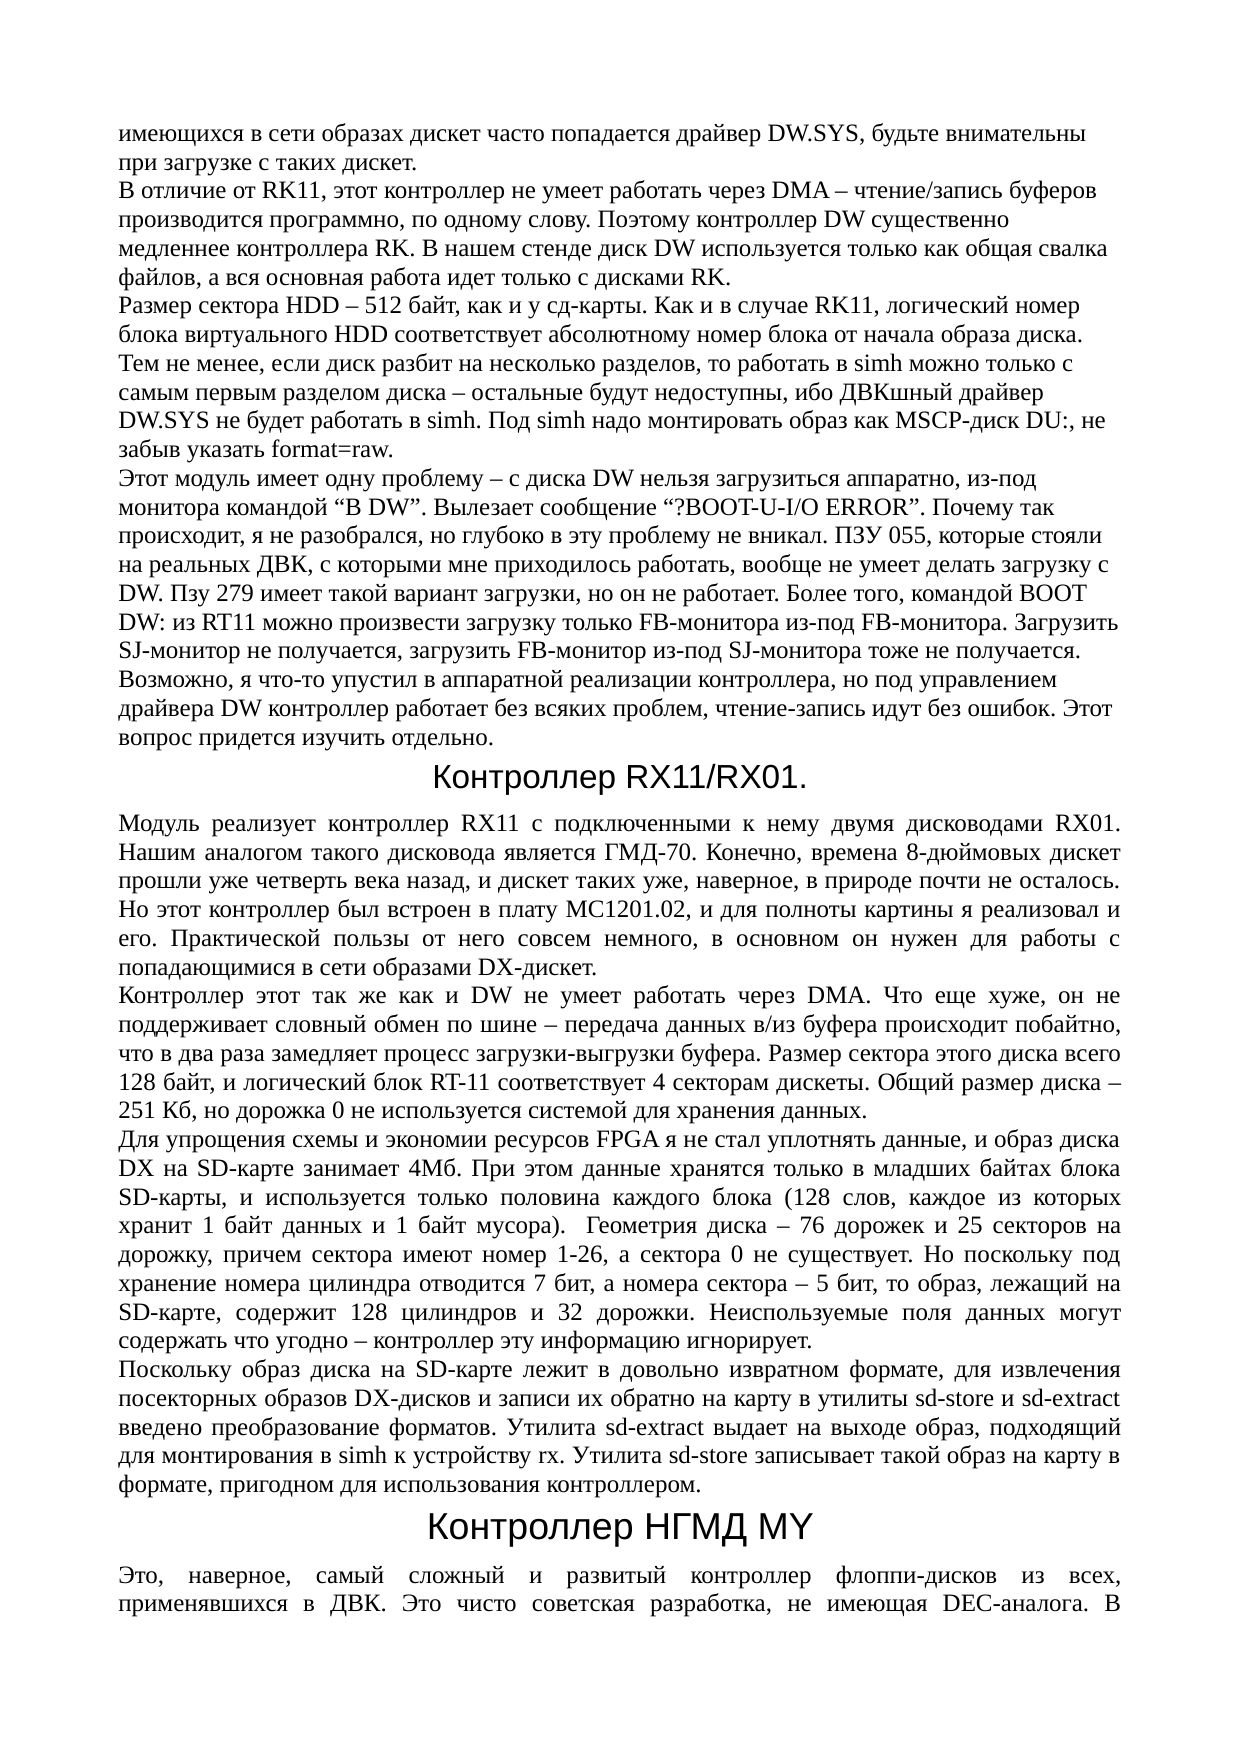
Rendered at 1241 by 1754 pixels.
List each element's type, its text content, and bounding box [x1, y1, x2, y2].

text Для упрощения схемы и экономии ресурсов FPGA я не стал уплотнять данные, и образ диска DX на SD-карте занимает 4Мб. При этом данные хранятся только в младших байтах блока SD-карты, и используется только половина каждого блока (128 слов, каждое из которых хранит 1 байт данных и 1 байт мусора). Геометрия диска – 76 дорожек и 25 секторов на дорожку, причем сектора имеют номер 1-26, а сектора 0 не существует. Но поскольку под хранение номера цилиндра отводится 7 бит, а номера сектора – 5 бит, то образ, лежащий на SD-карте, содержит 128 цилиндров и 32 дорожки. Неиспользуемые поля данных могут содержать что угодно – контроллер эту информацию игнорирует. [118, 1124, 1122, 1354]
text Поскольку образ диска на SD-карте лежит в довольно извратном формате, для извлечения посекторных образов DX-дисков и записи их обратно на карту в утилиты sd-store и sd-extract введено преобразование форматов. Утилита sd-extract выдает на выходе образ, подходящий для монтирования в simh к устройству rx. Утилита sd-store записывает такой образ на карту в формате, пригодном для использования контроллером. [118, 1354, 1122, 1498]
subtitle Контроллер RX11/RX01. [118, 757, 1122, 795]
text Этот модуль имеет одну проблему – с диска DW нельзя загрузиться аппаратно, из-под монитора командой “B DW”. Вылезает сообщение “?BOOT-U-I/O ERROR”. Почему так происходит, я не разобрался, но глубоко в эту проблему не вникал. ПЗУ 055, которые стояли на реальных ДВК, с которыми мне приходилось работать, вообще не умеет делать загрузку с DW. Пзу 279 имеет такой вариант загрузки, но он не работает. Более того, командой BOOT DW: из RT11 можно произвести загрузку только FB-монитора из-под FB-монитора. Загрузить SJ-монитор не получается, загрузить FB-монитор из-под SJ-монитора тоже не получается. Возможно, я что-то упустил в аппаратной реализации контроллера, но под управлением драйвера DW контроллер работает без всяких проблем, чтение-запись идут без ошибок. Этот вопрос придется изучить отдельно. [118, 463, 1122, 751]
text В отличие от RK11, этот контроллер не умеет работать через DMA – чтение/запись буферов производится программно, по одному слову. Поэтому контроллер DW существенно медленнее контроллера RK. В нашем стенде диск DW используется только как общая свалка файлов, а вся основная работа идет только c дисками RK. [118, 176, 1122, 291]
text имеющихся в сети образах дискет часто попадается драйвер DW.SYS, будьте внимательны при загрузке с таких дискет. [118, 118, 1122, 176]
subtitle Контроллер НГМД MY [118, 1504, 1122, 1547]
text Модуль реализует контроллер RX11 с подключенными к нему двумя дисководами RX01. Нашим аналогом такого дисковода является ГМД-70. Конечно, времена 8-дюймовых дискет прошли уже четверть века назад, и дискет таких уже, наверное, в природе почти не осталось. Но этот контроллер был встроен в плату МС1201.02, и для полноты картины я реализовал и его. Практической пользы от него совсем немного, в основном он нужен для работы с попадающимися в сети образами DХ-дискет. [118, 808, 1122, 980]
text Контроллер этот так же как и DW не умеет работать через DMA. Что еще хуже, он не поддерживает словный обмен по шине – передача данных в/из буфера происходит побайтно, что в два раза замедляет процесс загрузки-выгрузки буфера. Размер сектора этого диска всего 128 байт, и логический блок RT-11 соответствует 4 секторам дискеты. Общий размер диска – 251 Кб, но дорожка 0 не используется системой для хранения данных. [118, 980, 1122, 1124]
text Это, наверное, самый сложный и развитый контроллер флоппи-дисков из всех, применявшихся в ДВК. Это чисто советская разработка, не имеющая DEC-аналога. В [118, 1560, 1122, 1617]
text Размер сектора HDD – 512 байт, как и у сд-карты. Как и в случае RK11, логический номер блока виртуального HDD соответствует абсолютному номер блока от начала образа диска. Тем не менее, если диск разбит на несколько разделов, то работать в simh можно только с самым первым разделом диска – остальные будут недоступны, ибо ДВКшный драйвер DW.SYS не будет работать в simh. Под simh надо монтировать образ как MSCP-диск DU:, не забыв указать format=raw. [118, 291, 1122, 463]
